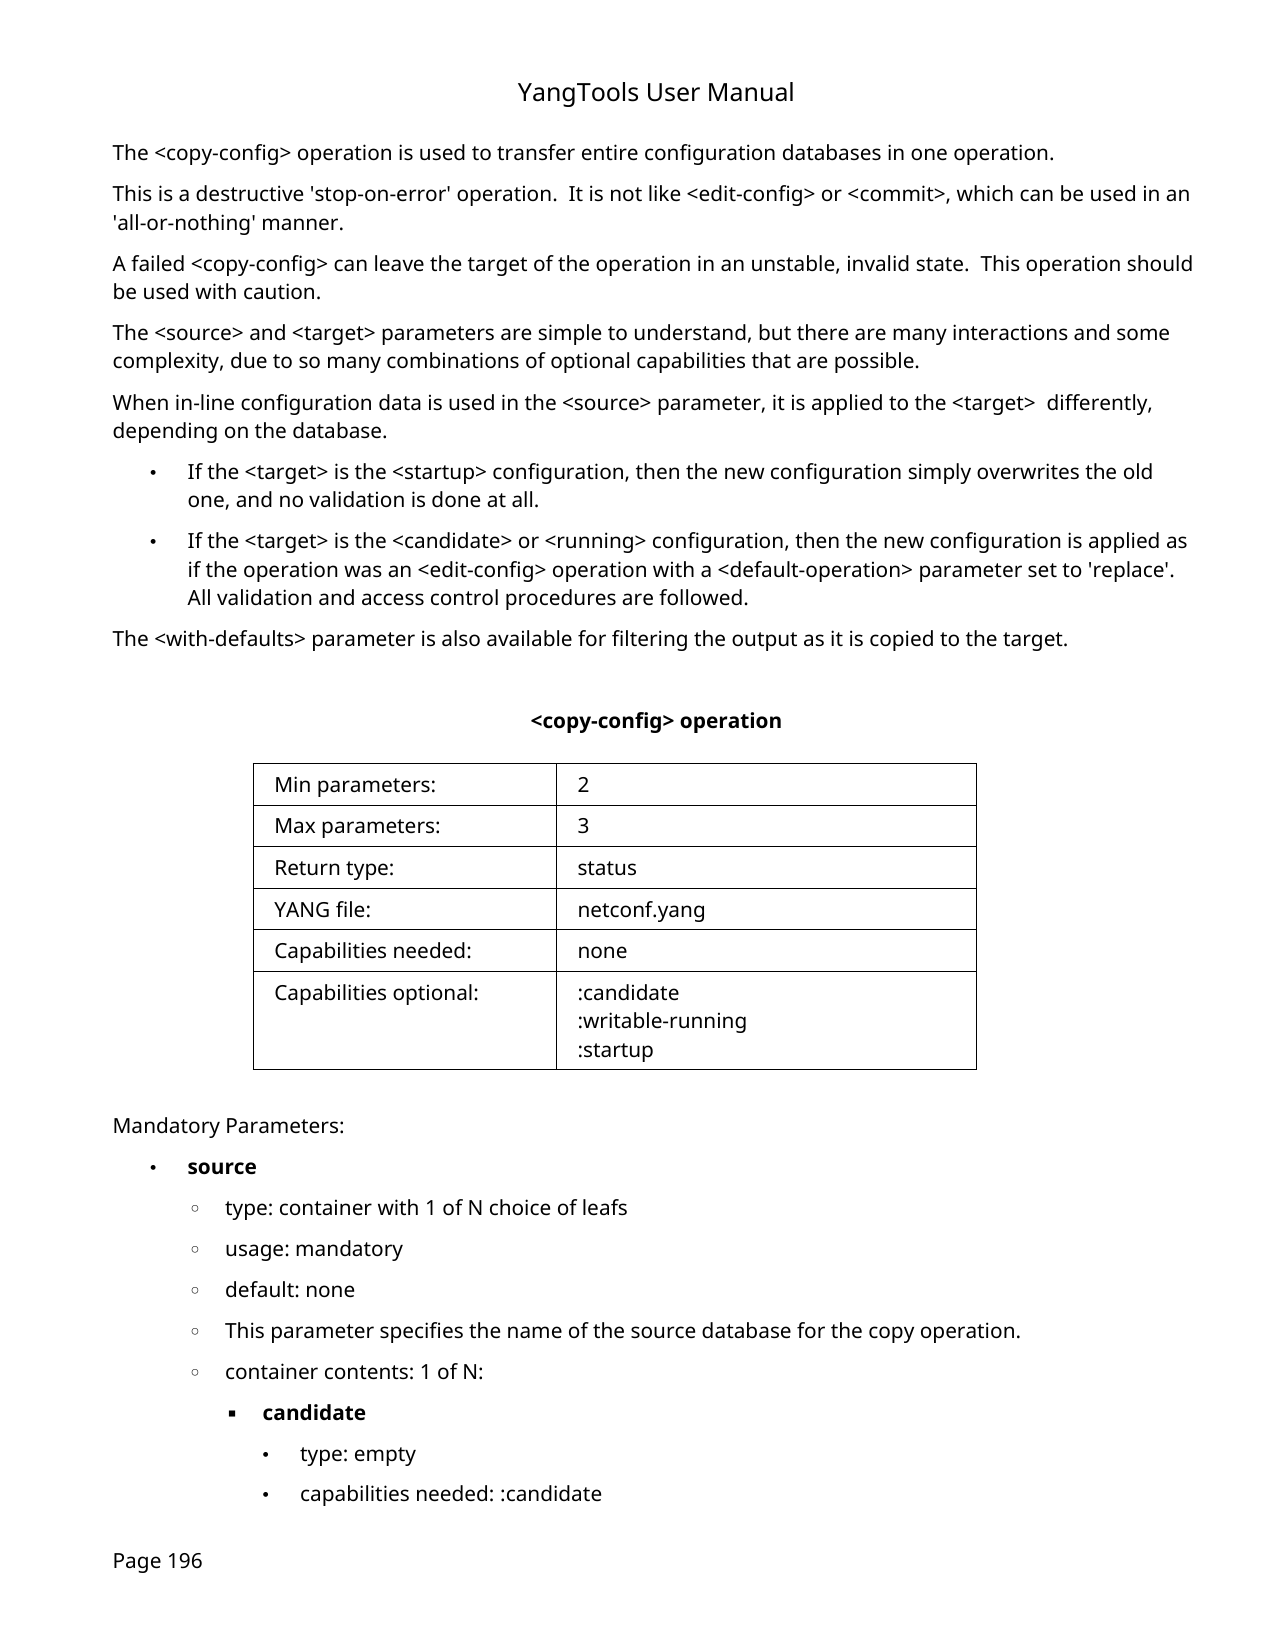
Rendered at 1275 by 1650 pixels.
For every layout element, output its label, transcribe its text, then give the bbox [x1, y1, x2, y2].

text When in-line configuration data is used in the <source> parameter, it is applied to the <target> differently, depending on the database. [112, 388, 1200, 444]
list usage: mandatory [187, 1234, 1200, 1262]
list This parameter specifies the name of the source database for the copy operation. [187, 1316, 1200, 1344]
table_cell Max parameters: [254, 806, 556, 846]
list If the <target> is the <candidate> or <running> configuration, then the new configuration is applied as if the operation was an <edit-config> operation with a <default-operation> parameter set to 'replace'. All validation and access control procedures are followed. [150, 526, 1200, 612]
text The <with-defaults> parameter is also available for filtering the output as it is copied to the target. [112, 624, 1200, 653]
text A failed <copy-config> can leave the target of the operation in an unstable, invalid state. This operation should be used with caution. [112, 249, 1200, 306]
list type: empty [262, 1439, 1200, 1467]
text The <copy-config> operation is used to transfer entire configuration databases in one operation. [112, 138, 1200, 167]
table_cell YANG file: [254, 889, 556, 929]
table_cell Capabilities needed: [254, 930, 556, 971]
subtitle <copy-config> operation [127, 706, 1185, 734]
list candidate [225, 1398, 1200, 1426]
list If the <target> is the <startup> configuration, then the new configuration simply overwrites the old one, and no validation is done at all. [150, 457, 1200, 514]
text Mandatory Parameters: [112, 1111, 1200, 1139]
text This is a destructive 'stop-on-error' operation. It is not like <edit-config> or <commit>, which can be used in an 'all-or-nothing' manner. [112, 179, 1200, 236]
table_header 2 [557, 764, 976, 804]
table_cell Capabilities optional: [254, 972, 556, 1069]
table_cell :candidate :writable-running :startup [557, 972, 976, 1069]
table_cell netconf.yang [557, 889, 976, 929]
list type: container with 1 of N choice of leafs [187, 1193, 1200, 1221]
table_cell Return type: [254, 847, 556, 888]
table_header Min parameters: [254, 764, 556, 804]
text The <source> and <target> parameters are simple to understand, but there are many interactions and some complexity, due to so many combinations of optional capabilities that are possible. [112, 318, 1200, 375]
list source [150, 1152, 1200, 1181]
list default: none [187, 1275, 1200, 1303]
table_cell none [557, 930, 976, 971]
list capabilities needed: :candidate [262, 1479, 1200, 1508]
table_cell status [557, 847, 976, 888]
table_cell 3 [557, 806, 976, 846]
list container contents: 1 of N: [187, 1357, 1200, 1385]
